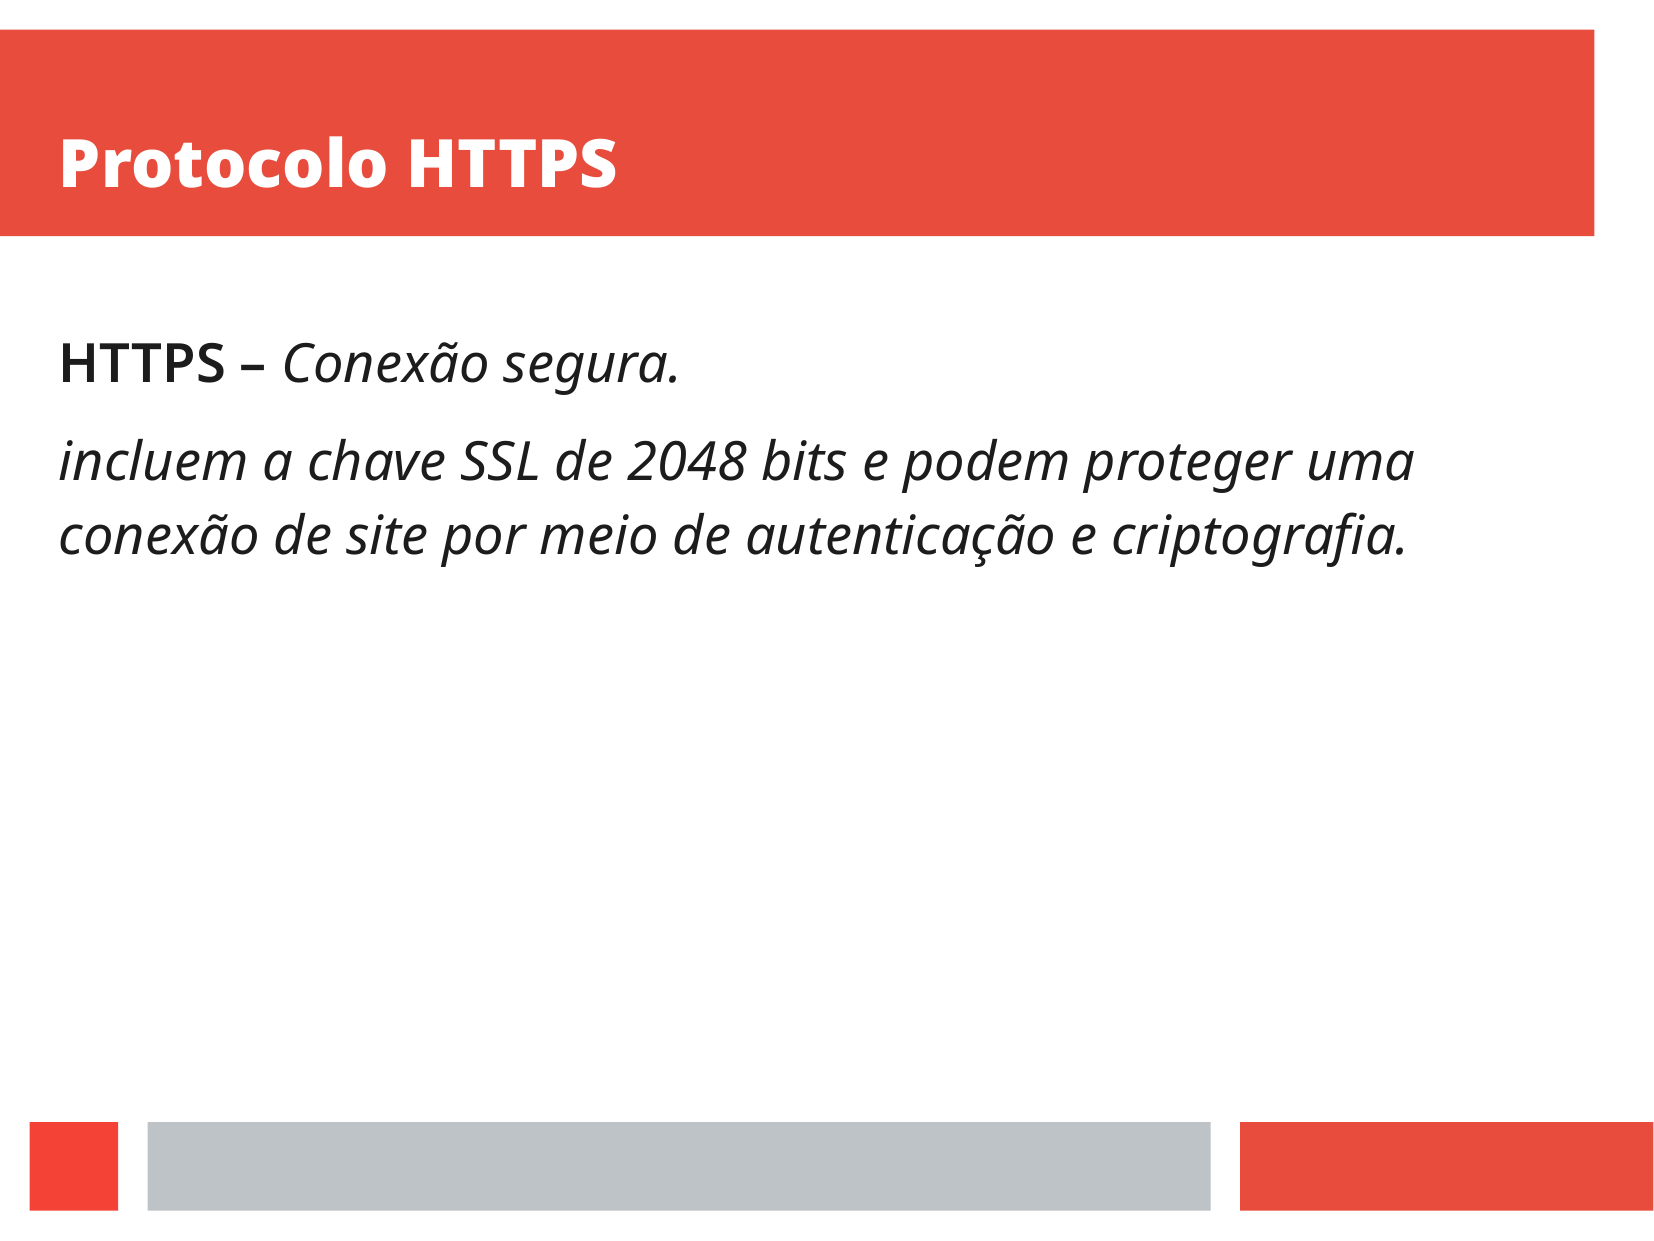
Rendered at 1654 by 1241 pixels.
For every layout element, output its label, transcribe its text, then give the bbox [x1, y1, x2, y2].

title Protocolo HTTPS [59, 59, 1595, 207]
list HTTPS – Conexão segura. incluem a chave SSL de 2048 bits e podem proteger uma conexão de site por meio de autenticação e criptografia. [59, 324, 1565, 1093]
